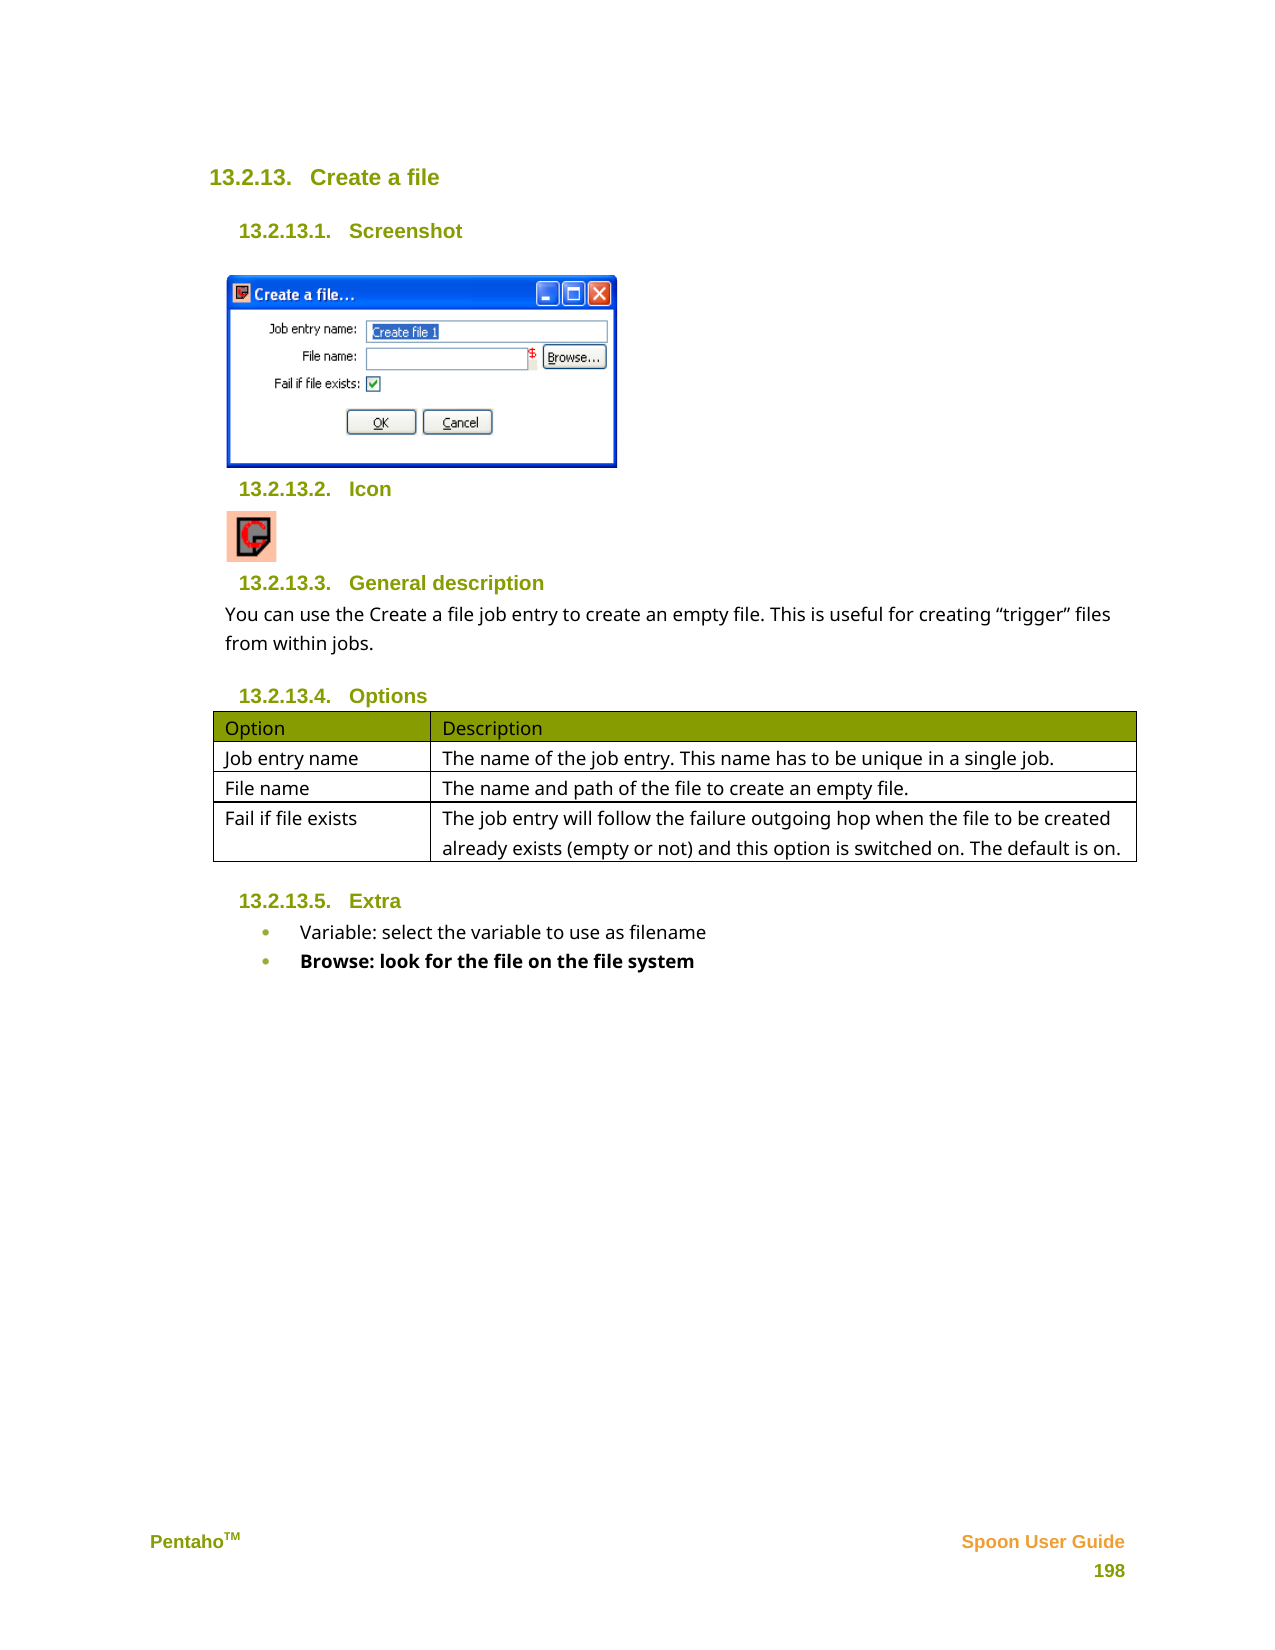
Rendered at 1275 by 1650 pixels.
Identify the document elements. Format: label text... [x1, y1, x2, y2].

table_cell Fail if file exists [214, 803, 430, 861]
table_cell The name of the job entry. This name has to be unique in a single job. [431, 742, 1136, 771]
picture [226, 275, 618, 468]
table_cell Job entry name [214, 742, 430, 771]
table_header Option [214, 712, 430, 741]
subtitle Screenshot [239, 211, 1125, 246]
list Browse: look for the file on the file system [262, 945, 1125, 974]
table_header Description [431, 712, 1136, 741]
list Variable: select the variable to use as filename [262, 916, 1125, 945]
subtitle Options [239, 675, 1125, 710]
subtitle General description [239, 522, 1125, 598]
text You can use the Create a file job entry to create an empty file. This is useful for creating “trigger” files from within jobs. [225, 598, 1125, 657]
subtitle Create a file [209, 157, 1125, 192]
table_cell The name and path of the file to create an empty file. [431, 772, 1136, 801]
subtitle Icon [239, 474, 1125, 503]
subtitle Extra [239, 881, 1125, 916]
table_cell File name [214, 772, 430, 801]
table_cell The job entry will follow the failure outgoing hop when the file to be created already exists (empty or not) and this option is switched on. The default is on. [431, 803, 1136, 861]
